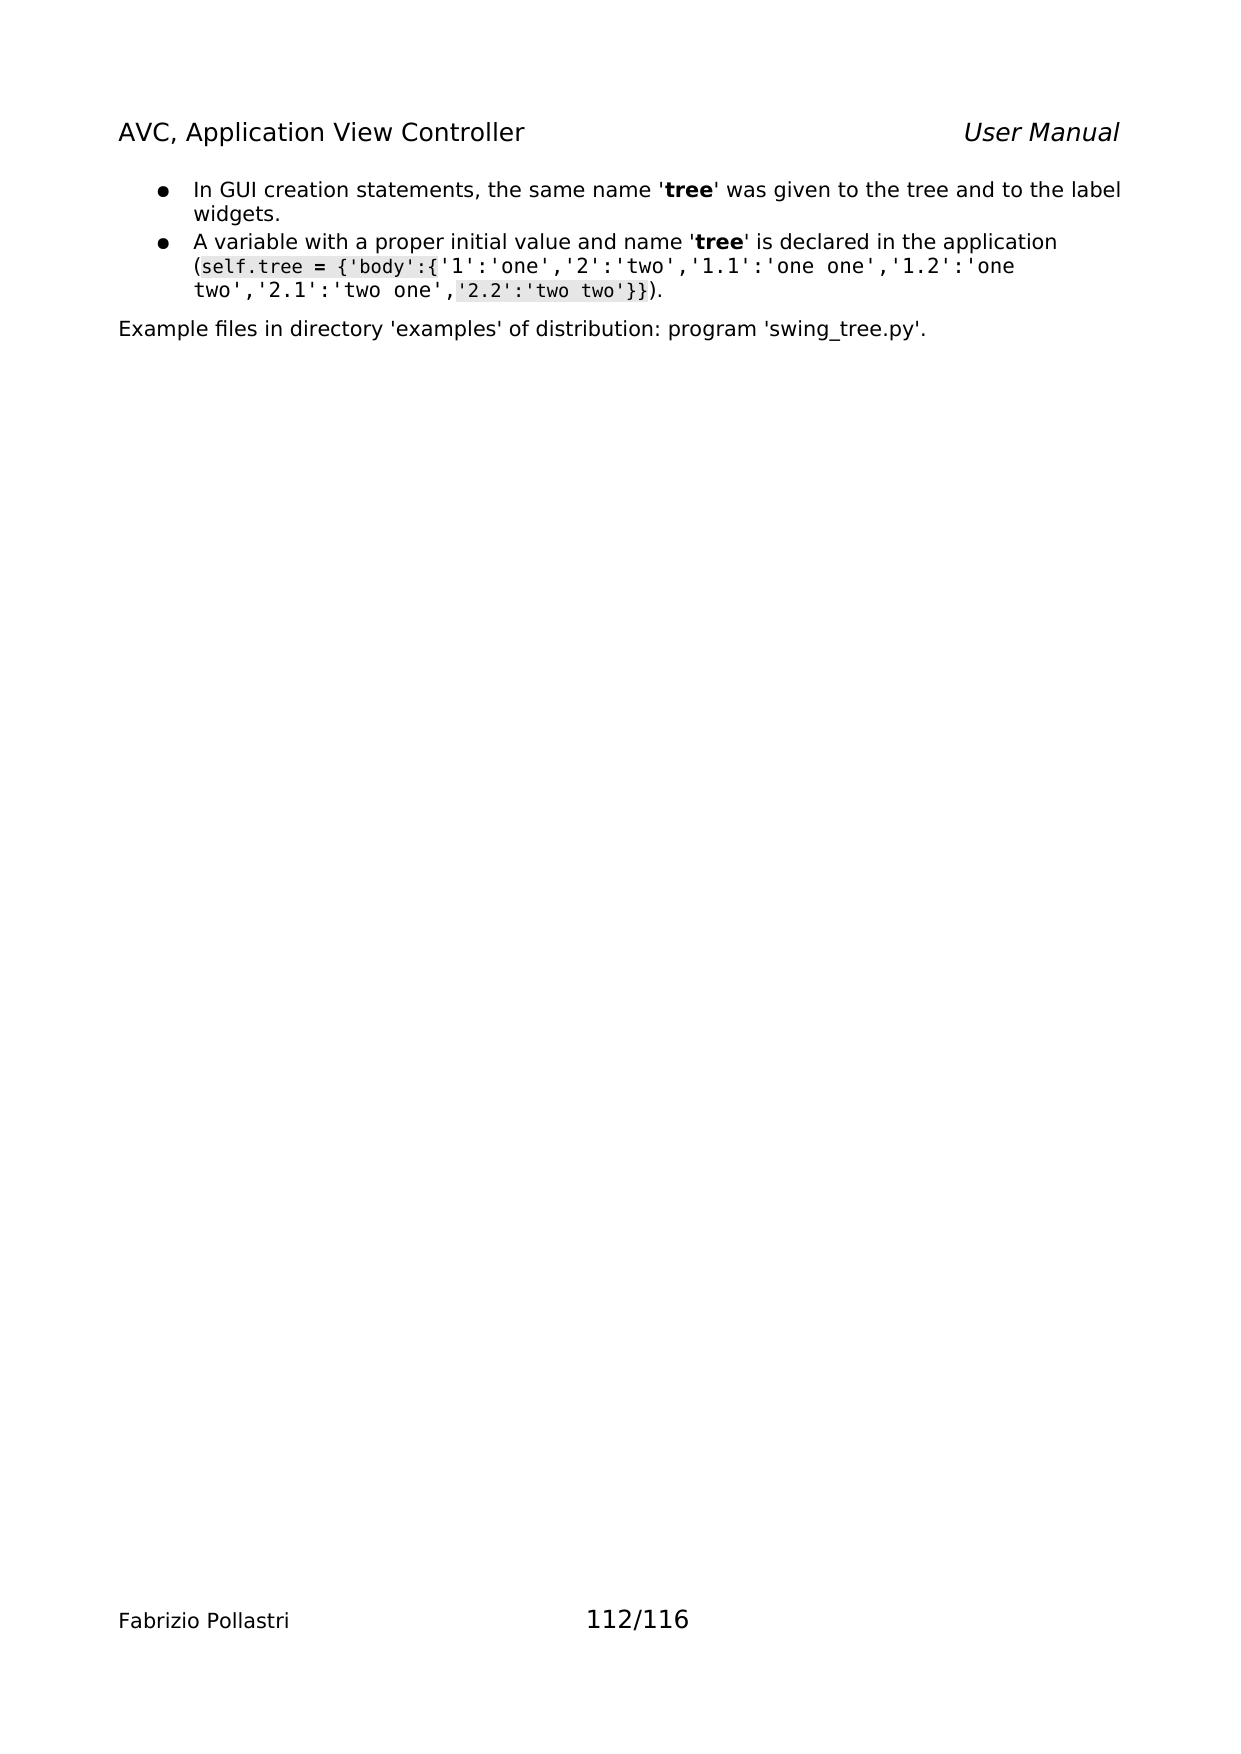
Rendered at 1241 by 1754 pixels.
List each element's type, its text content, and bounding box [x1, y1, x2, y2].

text Example files in directory 'examples' of distribution: program 'swing_tree.py'. [118, 317, 1122, 342]
list In GUI creation statements, the same name 'tree' was given to the tree and to the label widgets. [156, 178, 1122, 227]
list A variable with a proper initial value and name 'tree' is declared in the application (self.tree = {'body':{'1':'one','2':'two','1.1':'one one','1.2':'one two','2.1':'two one','2.2':'two two'}}). [156, 230, 1122, 302]
